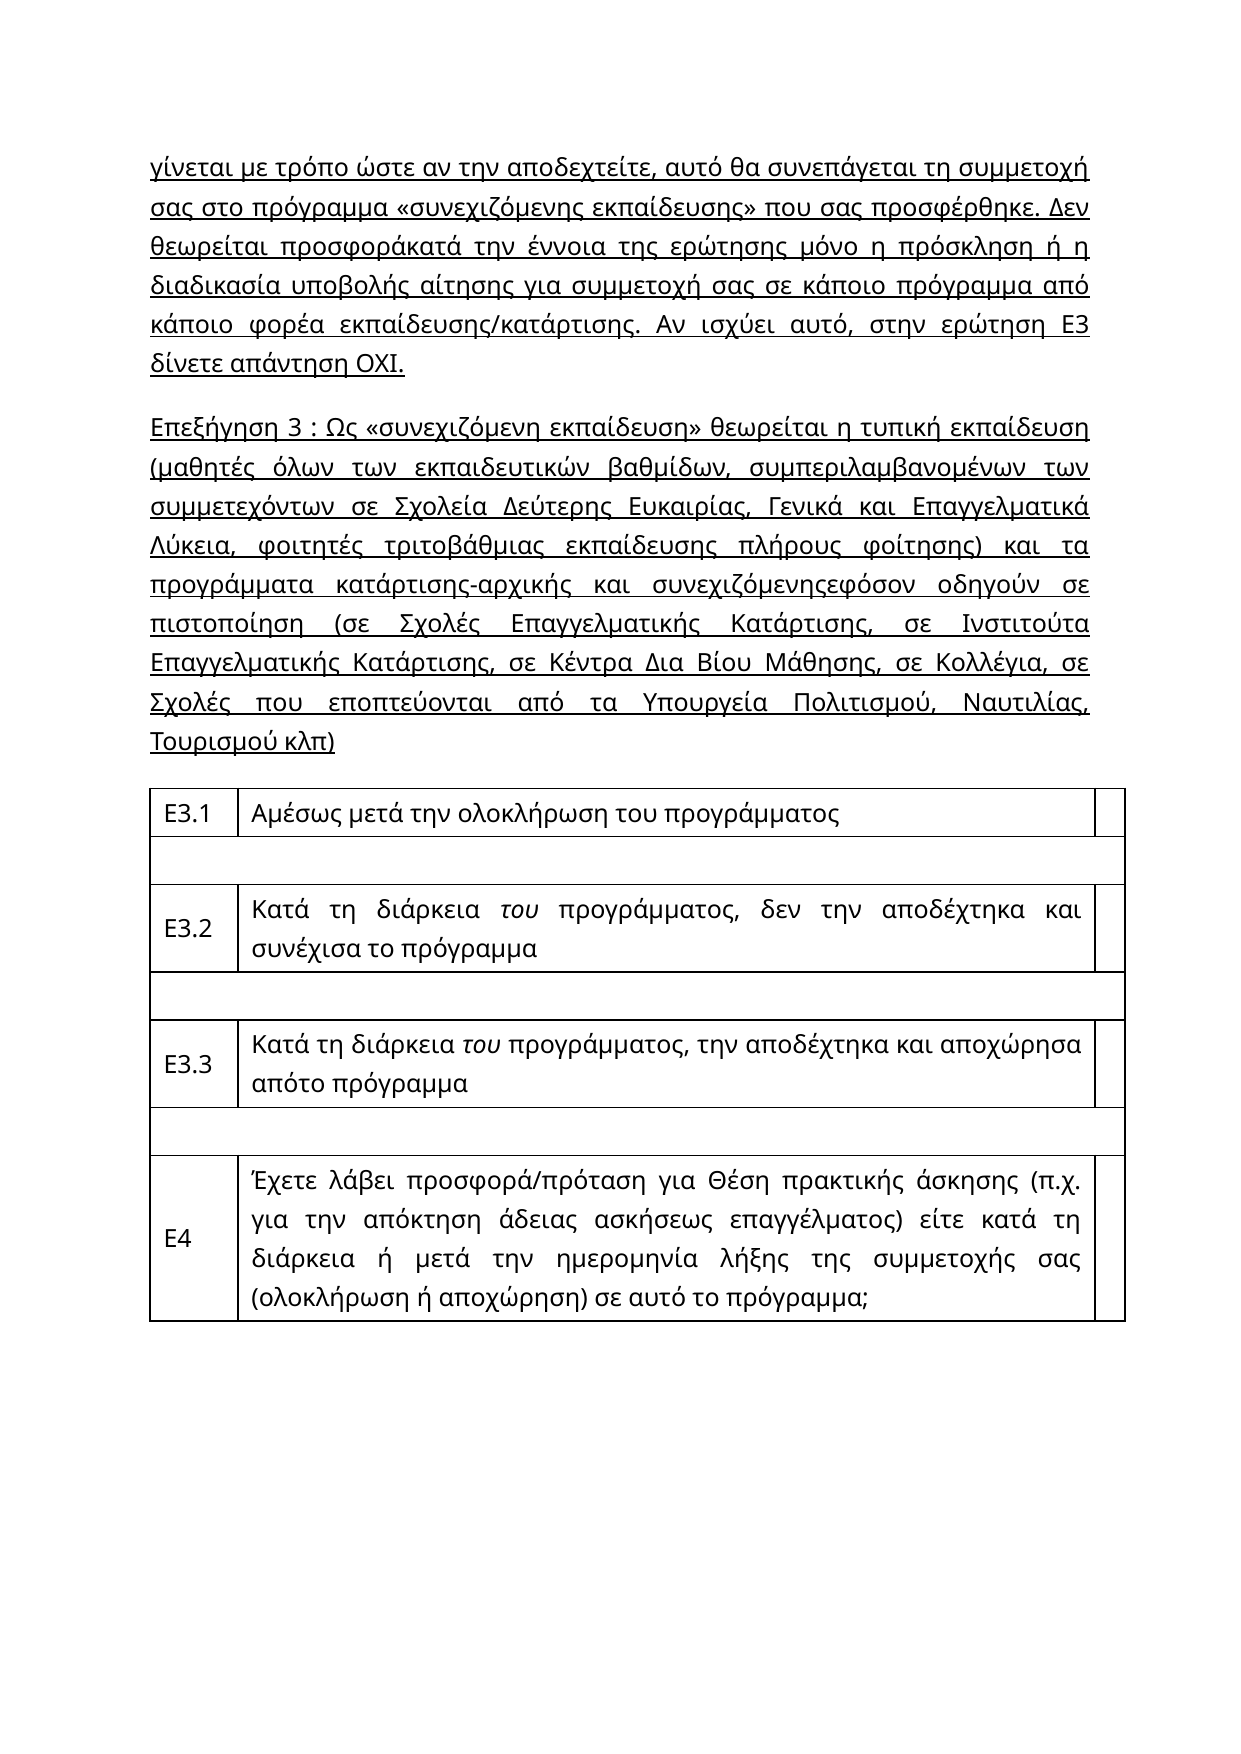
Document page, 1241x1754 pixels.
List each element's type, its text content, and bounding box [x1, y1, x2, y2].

table_header [1096, 789, 1124, 836]
text Τουρισμού κλπ) [150, 715, 1090, 757]
table_cell Κατά τη διάρκεια του προγράμματος, την αποδέχτηκα και αποχώρησα απότο πρόγραμμα [239, 1021, 1094, 1106]
table_cell [1096, 885, 1124, 971]
text θεωρείται προσφοράκατά την έννοια της ερώτησης μόνο η πρόσκληση ή η [150, 220, 1090, 257]
table_cell [151, 837, 1124, 884]
text Σχολές που εποπτεύονται από τα Υπουργεία Πολιτισμού, Ναυτιλίας, [150, 676, 1090, 713]
table_header E3.1 [151, 789, 237, 836]
table_cell [151, 1108, 1124, 1154]
text σας στο πρόγραμμα «συνεχιζόμενης εκπαίδευσης» που σας προσφέρθηκε. Δεν [150, 181, 1090, 218]
text γίνεται με τρόπο ώστε αν την αποδεχτείτε, αυτό θα συνεπάγεται τη συμμετοχή [150, 150, 1090, 179]
table_cell [1096, 1156, 1124, 1320]
text συμμετεχόντων σε Σχολεία Δεύτερης Ευκαιρίας, Γενικά και Επαγγελματικά [150, 480, 1090, 517]
table_cell Κατά τη διάρκεια του προγράμματος, δεν την αποδέχτηκα και συνέχισα το πρόγραμμα [239, 885, 1094, 971]
text διαδικασία υποβολής αίτησης για συμμετοχή σας σε κάποιο πρόγραμμα από [150, 259, 1090, 296]
table_cell [1096, 1021, 1124, 1106]
table_cell E4 [151, 1156, 237, 1320]
text Επαγγελματικής Κατάρτισης, σε Κέντρα Δια Βίου Μάθησης, σε Κολλέγια, σε [150, 637, 1090, 674]
table_cell E3.2 [151, 885, 237, 971]
text προγράμματα κατάρτισης-αρχικής και συνεχιζόμενηςεφόσον οδηγούν σε [150, 558, 1090, 596]
text Επεξήγηση 3 : Ως «συνεχιζόμενη εκπαίδευση» θεωρείται η τυπική εκπαίδευση [150, 410, 1090, 439]
text πιστοποίηση (σε Σχολές Επαγγελματικής Κατάρτισης, σε Ινστιτούτα [150, 597, 1090, 635]
text (μαθητές όλων των εκπαιδευτικών βαθμίδων, συμπεριλαμβανομένων των [150, 441, 1090, 478]
table_cell E3.3 [151, 1021, 237, 1106]
text κάποιο φορέα εκπαίδευσης/κατάρτισης. Αν ισχύει αυτό, στην ερώτηση E3 [150, 298, 1090, 336]
text Λύκεια, φοιτητές τριτοβάθμιας εκπαίδευσης πλήρους φοίτησης) και τα [150, 519, 1090, 556]
table_cell [151, 973, 1124, 1019]
table_cell Έχετε λάβει προσφορά/πρόταση για Θέση πρακτικής άσκησης (π.χ. για την απόκτηση άδειας ασκήσεως επαγγέλματος) είτε κατά τη διάρκεια ή μετά την ημερομηνία λήξης της συμμετοχής σας (ολοκλήρωση ή αποχώρηση) σε αυτό το πρόγραμμα; [239, 1156, 1094, 1320]
text δίνετε απάντηση ΟΧΙ. [150, 337, 1090, 380]
table_header Αμέσως μετά την ολοκλήρωση του προγράμματος [239, 789, 1094, 836]
